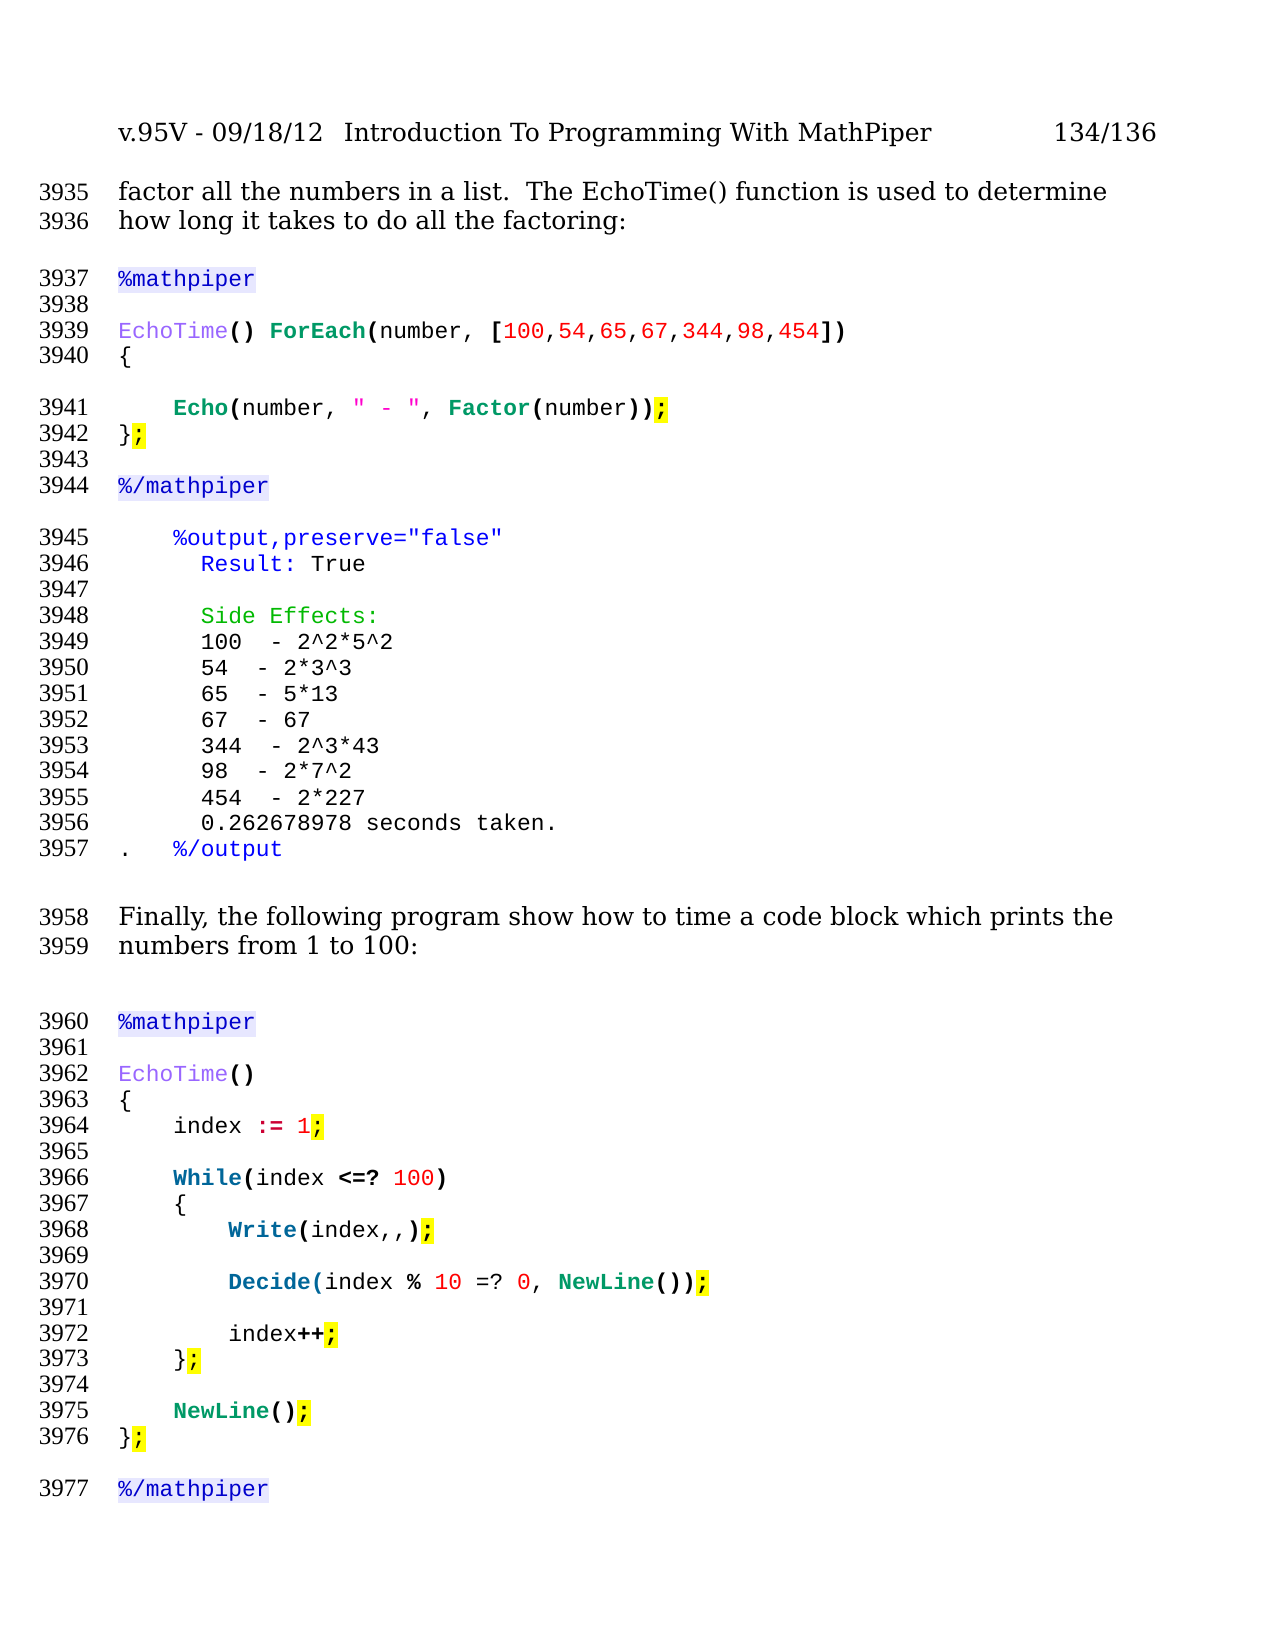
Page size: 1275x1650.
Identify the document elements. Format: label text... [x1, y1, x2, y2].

text 67 - 67 [118, 708, 1157, 734]
text index := 1; [118, 1114, 1157, 1140]
text EchoTime() [118, 1062, 1157, 1088]
text %mathpiper [118, 1011, 1157, 1037]
text Decide(index % 10 =? 0, NewLine()); [118, 1270, 1157, 1296]
text . %/output [118, 838, 1157, 864]
text While(index <=? 100) [118, 1166, 1157, 1192]
text }; [118, 1426, 1157, 1452]
text %/mathpiper [118, 1477, 1157, 1503]
text %mathpiper [118, 267, 1157, 293]
text 65 - 5*13 [118, 682, 1157, 708]
text Finally, the following program show how to time a code block which prints the numbers from 1 to 100: [118, 902, 1157, 960]
text %output,preserve="false" [118, 526, 1157, 552]
text factor all the numbers in a list. The EchoTime() function is used to determine how long it takes to do all the factoring: [118, 177, 1157, 235]
text }; [118, 423, 1157, 449]
text { [118, 345, 1157, 371]
text Result: True [118, 552, 1157, 578]
text Side Effects: [118, 604, 1157, 630]
text }; [118, 1348, 1157, 1374]
text index++; [118, 1322, 1157, 1348]
text { [118, 1088, 1157, 1114]
text Echo(number, " - ", Factor(number)); [118, 397, 1157, 423]
text Write(index,,); [118, 1218, 1157, 1244]
text 100 - 2^2*5^2 [118, 630, 1157, 656]
text 0.262678978 seconds taken. [118, 812, 1157, 838]
text 54 - 2*3^3 [118, 656, 1157, 682]
text 344 - 2^3*43 [118, 734, 1157, 760]
text { [118, 1192, 1157, 1218]
text %/mathpiper [118, 474, 1157, 501]
text EchoTime() ForEach(number, [100,54,65,67,344,98,454]) [118, 319, 1157, 345]
text NewLine(); [118, 1400, 1157, 1426]
text 98 - 2*7^2 [118, 760, 1157, 786]
text 454 - 2*227 [118, 786, 1157, 812]
